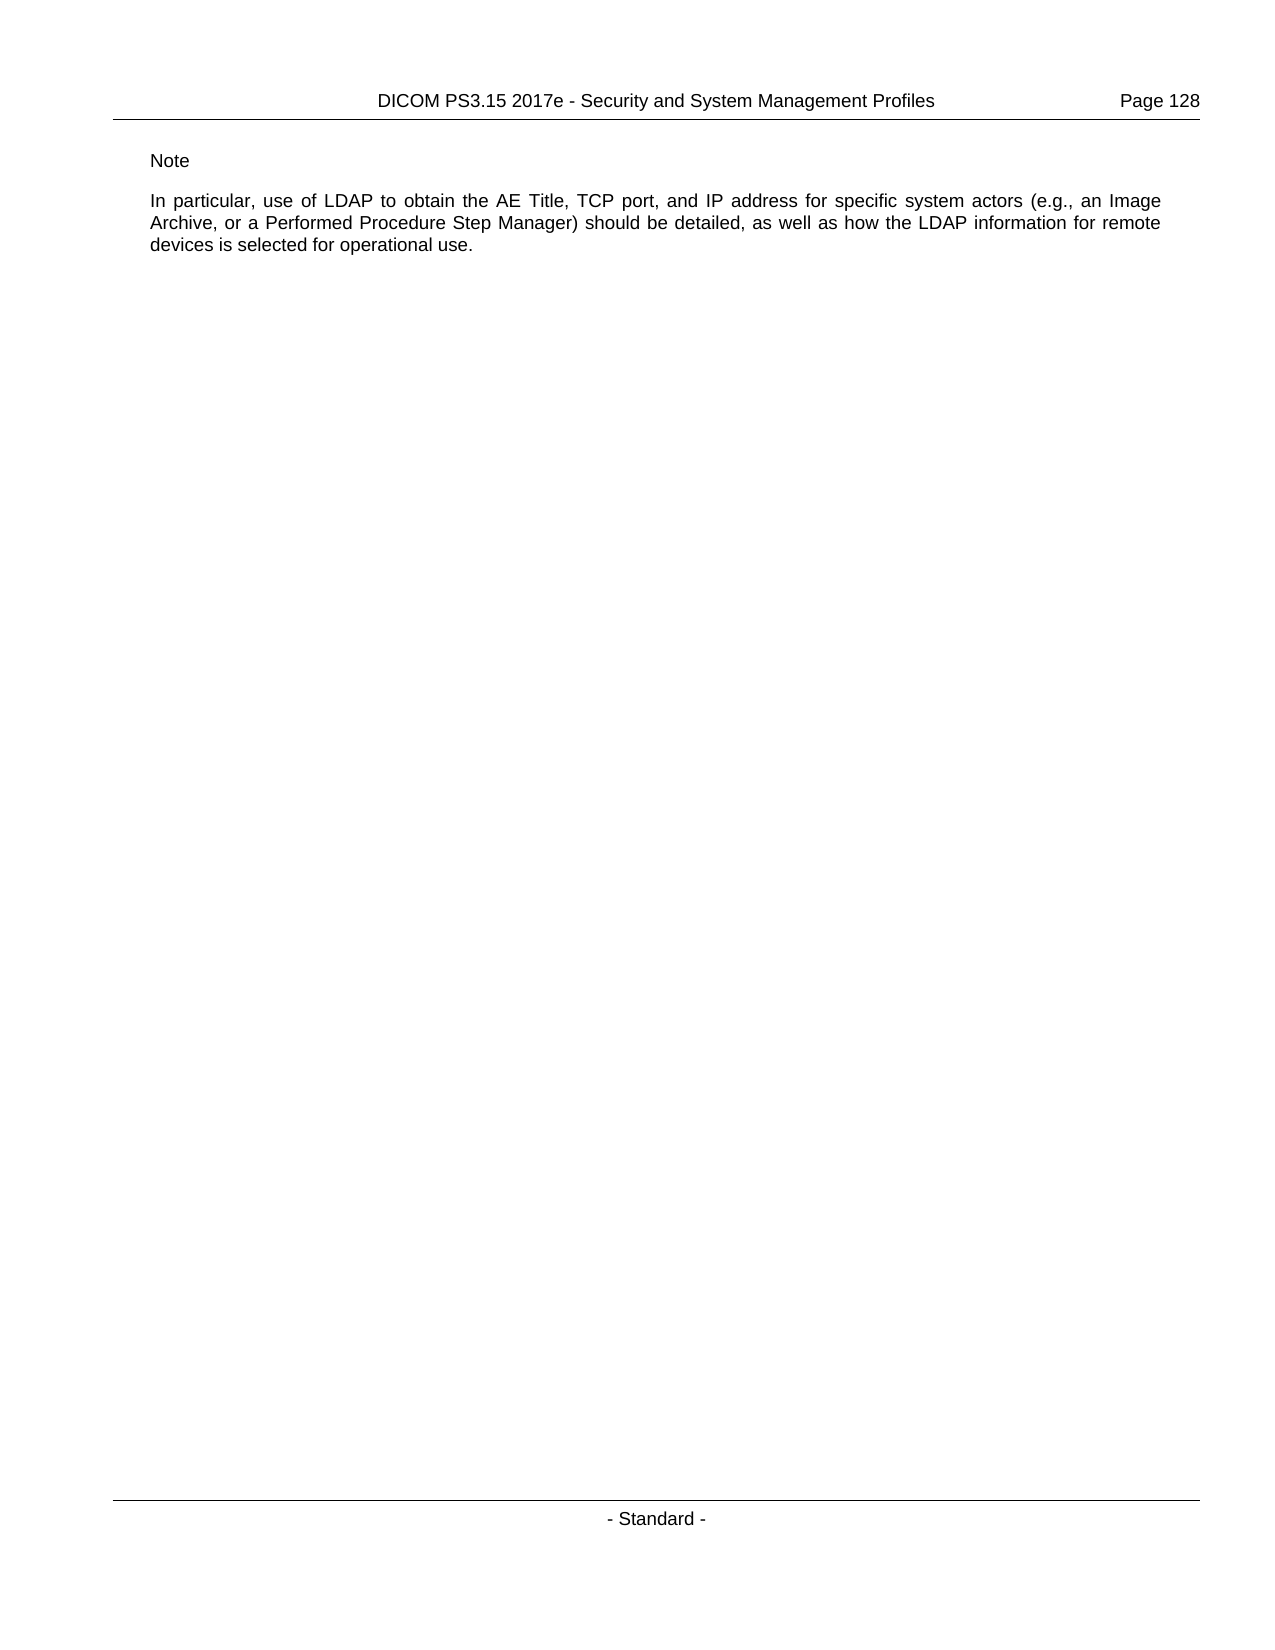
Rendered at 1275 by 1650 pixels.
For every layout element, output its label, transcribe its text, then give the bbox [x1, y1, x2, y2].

text Note [150, 150, 1162, 172]
text In particular, use of LDAP to obtain the AE Title, TCP port, and IP address for specific system actors (e.g., an Image Archive, or a Performed Procedure Step Manager) should be detailed, as well as how the LDAP information for remote devices is selected for operational use. [150, 190, 1162, 255]
